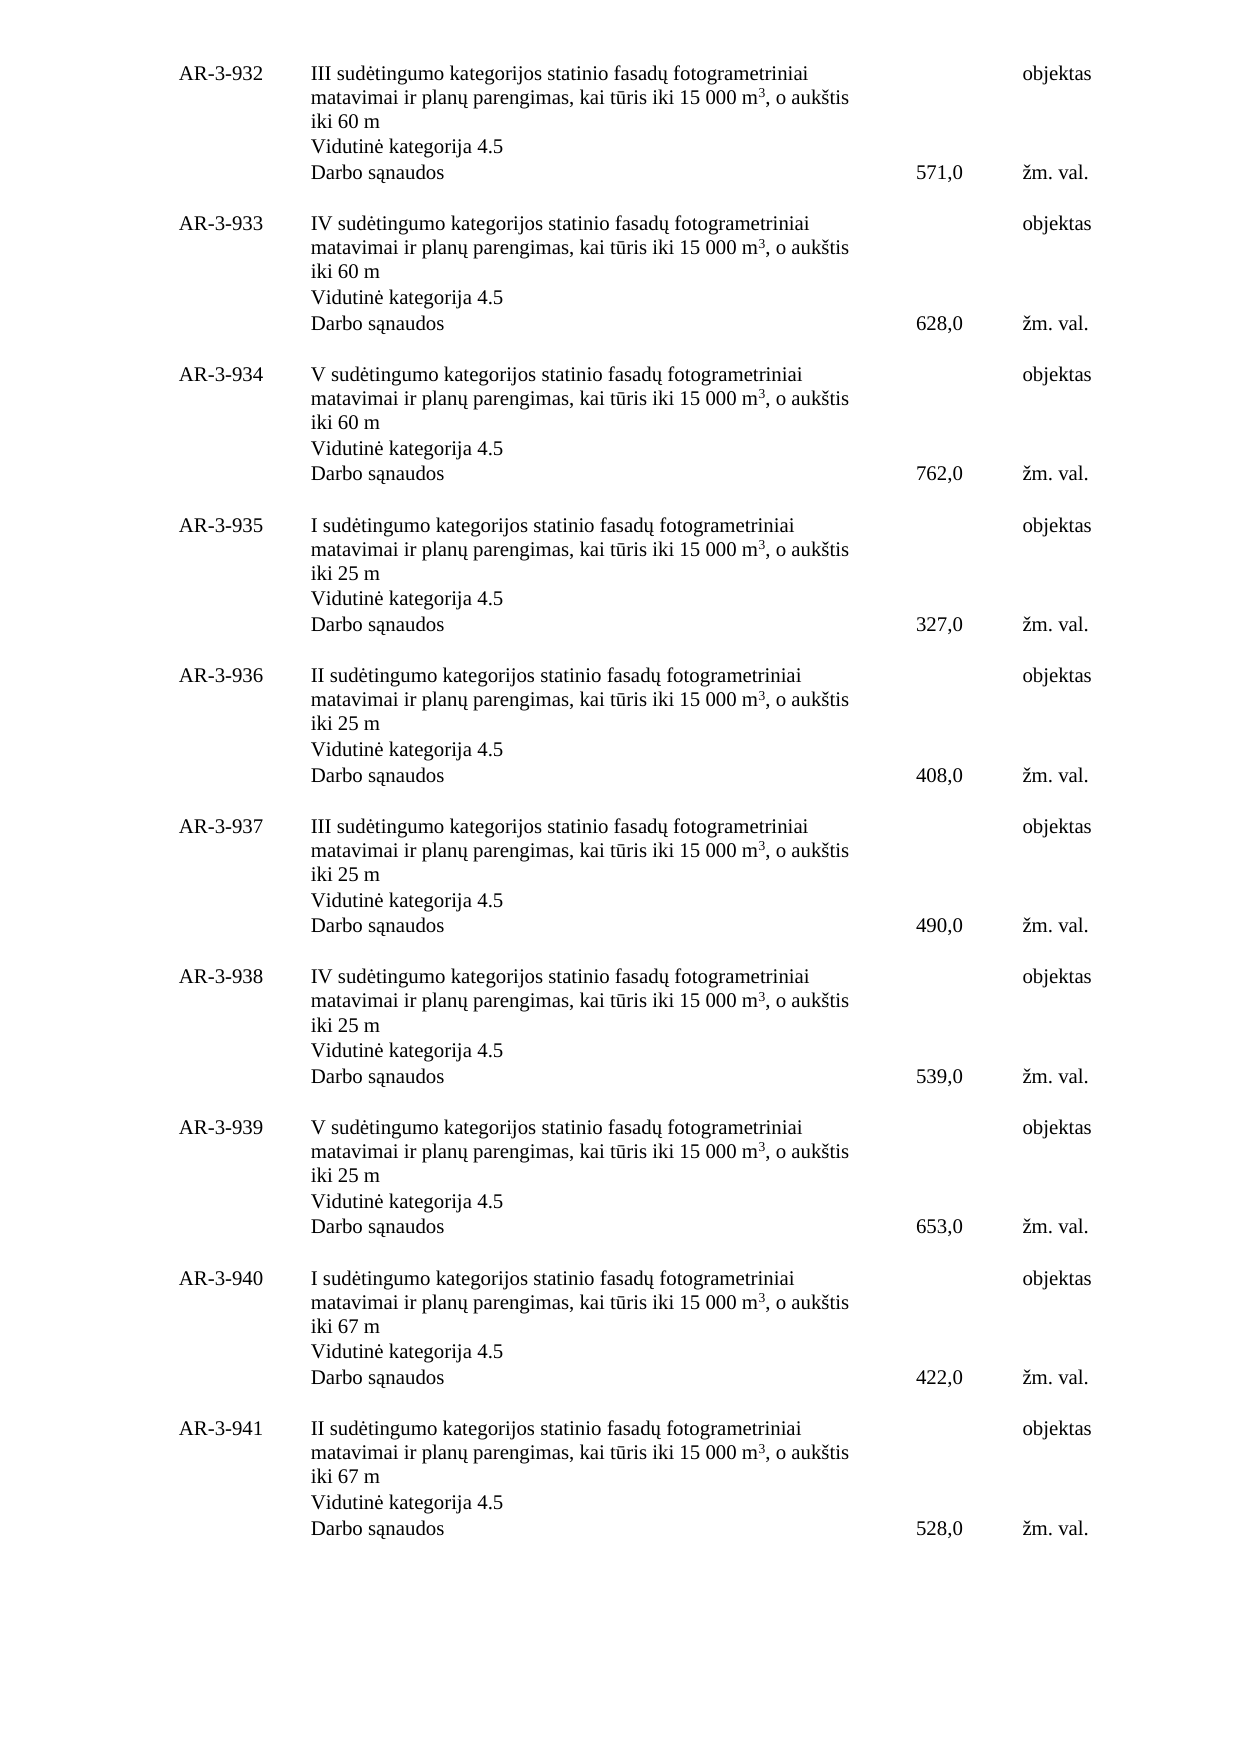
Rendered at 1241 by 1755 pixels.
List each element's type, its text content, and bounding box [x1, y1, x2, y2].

table_cell [858, 1264, 1021, 1338]
table_cell [177, 912, 309, 937]
table_cell [858, 434, 1021, 460]
table_cell [858, 585, 1021, 610]
table_cell [1021, 1187, 1181, 1213]
table_cell AR-3-937 [177, 812, 309, 886]
table_cell [177, 1213, 309, 1238]
table_cell žm. val. [1021, 309, 1181, 335]
table_cell [309, 937, 858, 963]
table_cell [1021, 937, 1181, 963]
table_cell [858, 1338, 1021, 1363]
table_cell objektas [1021, 812, 1181, 886]
table_cell AR-3-936 [177, 662, 309, 735]
table_cell objektas [1021, 1264, 1181, 1338]
table_cell [1021, 735, 1181, 761]
table_cell AR-3-933 [177, 210, 309, 283]
table_cell žm. val. [1021, 1514, 1181, 1540]
table_cell AR-3-932 [177, 59, 309, 133]
table_cell [858, 937, 1021, 963]
table_cell IV sudėtingumo kategorijos statinio fasadų fotogrametriniai matavimai ir planų parengimas, kai tūris iki 15 000 m3, o aukštis iki 60 m [309, 210, 858, 283]
table_cell [1021, 133, 1181, 158]
table_cell Darbo sąnaudos [309, 1514, 858, 1540]
table_cell [309, 1088, 858, 1113]
table_cell [858, 1239, 1021, 1264]
table_cell Vidutinė kategorija 4.5 [309, 1338, 858, 1363]
table_cell [858, 1489, 1021, 1514]
table_cell [177, 1088, 309, 1113]
table_cell žm. val. [1021, 912, 1181, 937]
table_cell [177, 184, 309, 210]
table_cell [309, 184, 858, 210]
table_cell 490,0 [858, 912, 1021, 937]
table_cell [1021, 184, 1181, 210]
table_cell žm. val. [1021, 460, 1181, 485]
table_cell [1021, 1389, 1181, 1415]
table_cell [1021, 485, 1181, 511]
table_cell Vidutinė kategorija 4.5 [309, 1489, 858, 1514]
table_cell [858, 511, 1021, 585]
table_cell [177, 1239, 309, 1264]
table_cell [177, 585, 309, 610]
table_cell AR-3-939 [177, 1114, 309, 1187]
table_cell [1021, 1239, 1181, 1264]
table_cell [177, 1338, 309, 1363]
table_cell 327,0 [858, 610, 1021, 636]
table_cell 653,0 [858, 1213, 1021, 1238]
table_cell objektas [1021, 1415, 1181, 1488]
table_cell [1021, 787, 1181, 812]
table_cell III sudėtingumo kategorijos statinio fasadų fotogrametriniai matavimai ir planų parengimas, kai tūris iki 15 000 m3, o aukštis iki 25 m [309, 812, 858, 886]
table_cell žm. val. [1021, 761, 1181, 787]
table_cell [177, 937, 309, 963]
table_cell IV sudėtingumo kategorijos statinio fasadų fotogrametriniai matavimai ir planų parengimas, kai tūris iki 15 000 m3, o aukštis iki 25 m [309, 963, 858, 1037]
table_cell [858, 184, 1021, 210]
table_cell 422,0 [858, 1364, 1021, 1389]
table_cell [1021, 1338, 1181, 1363]
table_cell [858, 1389, 1021, 1415]
table_cell II sudėtingumo kategorijos statinio fasadų fotogrametriniai matavimai ir planų parengimas, kai tūris iki 15 000 m3, o aukštis iki 67 m [309, 1415, 858, 1488]
table_cell [177, 886, 309, 912]
table_cell [858, 133, 1021, 158]
table_cell [858, 886, 1021, 912]
table_cell [177, 284, 309, 309]
table_cell [177, 636, 309, 662]
table_cell [177, 335, 309, 360]
table_cell 628,0 [858, 309, 1021, 335]
table_cell [309, 787, 858, 812]
table_cell [1021, 1037, 1181, 1062]
table_cell [858, 485, 1021, 511]
table_cell I sudėtingumo kategorijos statinio fasadų fotogrametriniai matavimai ir planų parengimas, kai tūris iki 15 000 m3, o aukštis iki 67 m [309, 1264, 858, 1338]
table_cell AR-3-935 [177, 511, 309, 585]
table_cell [309, 636, 858, 662]
table_cell Darbo sąnaudos [309, 761, 858, 787]
table_cell [858, 59, 1021, 133]
table_cell [858, 963, 1021, 1037]
table_cell Vidutinė kategorija 4.5 [309, 1037, 858, 1062]
table_cell [177, 787, 309, 812]
table_cell Darbo sąnaudos [309, 1062, 858, 1088]
table_cell [858, 210, 1021, 283]
table_cell AR-3-941 [177, 1415, 309, 1488]
table_cell objektas [1021, 1114, 1181, 1187]
table_cell žm. val. [1021, 159, 1181, 184]
table_cell žm. val. [1021, 610, 1181, 636]
table_cell Vidutinė kategorija 4.5 [309, 585, 858, 610]
table_cell objektas [1021, 662, 1181, 735]
table_cell [177, 735, 309, 761]
table_cell 539,0 [858, 1062, 1021, 1088]
table_cell Vidutinė kategorija 4.5 [309, 886, 858, 912]
table_cell [858, 1415, 1021, 1488]
table_cell AR-3-938 [177, 963, 309, 1037]
table_cell [858, 284, 1021, 309]
table_cell [177, 1364, 309, 1389]
table_cell I sudėtingumo kategorijos statinio fasadų fotogrametriniai matavimai ir planų parengimas, kai tūris iki 15 000 m3, o aukštis iki 25 m [309, 511, 858, 585]
table_cell Darbo sąnaudos [309, 460, 858, 485]
table_cell [858, 662, 1021, 735]
table_cell [858, 1540, 1021, 1565]
table_cell žm. val. [1021, 1062, 1181, 1088]
table_cell [177, 1037, 309, 1062]
table_cell žm. val. [1021, 1364, 1181, 1389]
table_cell [858, 360, 1021, 434]
table_cell [177, 434, 309, 460]
table_cell objektas [1021, 511, 1181, 585]
table_cell [858, 1088, 1021, 1113]
table_cell [177, 1389, 309, 1415]
table_cell objektas [1021, 59, 1181, 133]
table_cell objektas [1021, 360, 1181, 434]
table_cell Vidutinė kategorija 4.5 [309, 284, 858, 309]
table_cell žm. val. [1021, 1213, 1181, 1238]
table_cell V sudėtingumo kategorijos statinio fasadų fotogrametriniai matavimai ir planų parengimas, kai tūris iki 15 000 m3, o aukštis iki 60 m [309, 360, 858, 434]
table_cell [309, 1239, 858, 1264]
table_cell [1021, 636, 1181, 662]
table_cell Vidutinė kategorija 4.5 [309, 434, 858, 460]
table_cell [177, 1489, 309, 1514]
table_cell [177, 1514, 309, 1540]
table_cell [858, 335, 1021, 360]
table_cell [309, 485, 858, 511]
table_cell [177, 1540, 309, 1565]
table_cell [1021, 284, 1181, 309]
table_cell [858, 1187, 1021, 1213]
table_cell 571,0 [858, 159, 1021, 184]
table_cell [177, 460, 309, 485]
table_cell II sudėtingumo kategorijos statinio fasadų fotogrametriniai matavimai ir planų parengimas, kai tūris iki 15 000 m3, o aukštis iki 25 m [309, 662, 858, 735]
table_cell 408,0 [858, 761, 1021, 787]
table_cell [177, 485, 309, 511]
table_cell [858, 787, 1021, 812]
table_cell [177, 159, 309, 184]
table_cell [1021, 585, 1181, 610]
table_cell [1021, 335, 1181, 360]
table_cell 762,0 [858, 460, 1021, 485]
table_cell III sudėtingumo kategorijos statinio fasadų fotogrametriniai matavimai ir planų parengimas, kai tūris iki 15 000 m3, o aukštis iki 60 m [309, 59, 858, 133]
table_cell Vidutinė kategorija 4.5 [309, 735, 858, 761]
table_cell [858, 636, 1021, 662]
table_cell [177, 309, 309, 335]
table_cell [309, 335, 858, 360]
table_cell Vidutinė kategorija 4.5 [309, 133, 858, 158]
table_cell Darbo sąnaudos [309, 309, 858, 335]
table_cell V sudėtingumo kategorijos statinio fasadų fotogrametriniai matavimai ir planų parengimas, kai tūris iki 15 000 m3, o aukštis iki 25 m [309, 1114, 858, 1187]
table_cell [858, 1037, 1021, 1062]
table_cell [177, 761, 309, 787]
table_cell 528,0 [858, 1514, 1021, 1540]
table_cell [309, 1540, 858, 1565]
table_cell [1021, 1088, 1181, 1113]
table_cell objektas [1021, 210, 1181, 283]
table_cell Darbo sąnaudos [309, 610, 858, 636]
table_cell AR-3-940 [177, 1264, 309, 1338]
table_cell Darbo sąnaudos [309, 912, 858, 937]
table_cell AR-3-934 [177, 360, 309, 434]
table_cell [1021, 1489, 1181, 1514]
table_cell [177, 1062, 309, 1088]
table_cell [858, 812, 1021, 886]
table_cell [177, 1187, 309, 1213]
table_cell [309, 1389, 858, 1415]
table_cell [858, 1114, 1021, 1187]
table_cell Vidutinė kategorija 4.5 [309, 1187, 858, 1213]
table_cell [1021, 1540, 1181, 1565]
table_cell [1021, 434, 1181, 460]
table_cell Darbo sąnaudos [309, 159, 858, 184]
table_cell Darbo sąnaudos [309, 1213, 858, 1238]
table_cell [858, 735, 1021, 761]
table_cell objektas [1021, 963, 1181, 1037]
table_cell Darbo sąnaudos [309, 1364, 858, 1389]
table_cell [1021, 886, 1181, 912]
table_cell [177, 610, 309, 636]
table_cell [177, 133, 309, 158]
